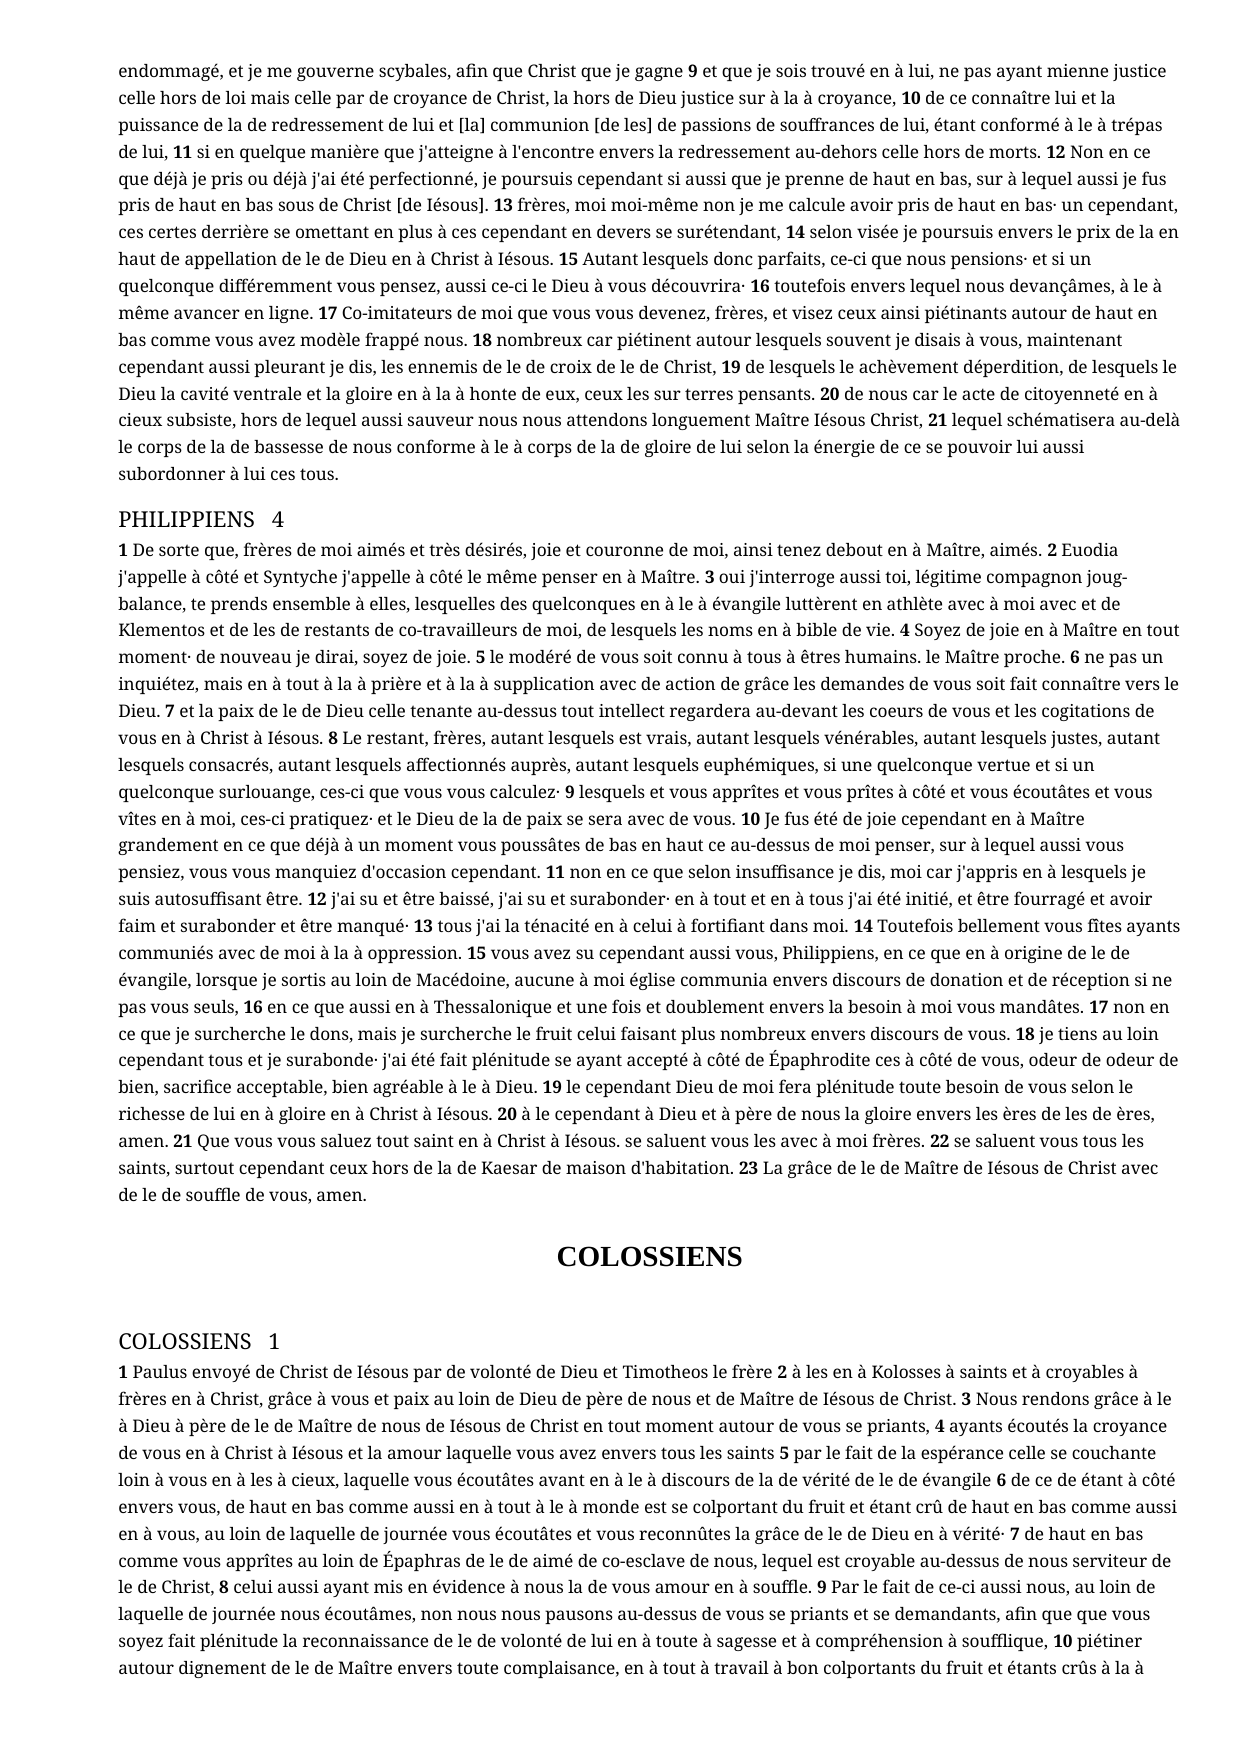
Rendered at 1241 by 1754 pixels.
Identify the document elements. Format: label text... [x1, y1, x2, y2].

text endommagé, et je me gouverne scybales, afin que Christ que je gagne 9 et que je sois trouvé en à lui, ne pas ayant mienne justice celle hors de loi mais celle par de croyance de Christ, la hors de Dieu justice sur à la à croyance, 10 de ce connaître lui et la puissance de la de redressement de lui et [la] communion [de les] de passions de souffrances de lui, étant conformé à le à trépas de lui, 11 si en quelque manière que j'atteigne à l'encontre envers la redressement au-dehors celle hors de morts. 12 Non en ce que déjà je pris ou déjà j'ai été perfectionné, je poursuis cependant si aussi que je prenne de haut en bas, sur à lequel aussi je fus pris de haut en bas sous de Christ [de Iésous]. 13 frères, moi moi-même non je me calcule avoir pris de haut en bas· un cependant, ces certes derrière se omettant en plus à ces cependant en devers se surétendant, 14 selon visée je poursuis envers le prix de la en haut de appellation de le de Dieu en à Christ à Iésous. 15 Autant lesquels donc parfaits, ce-ci que nous pensions· et si un quelconque différemment vous pensez, aussi ce-ci le Dieu à vous découvrira· 16 toutefois envers lequel nous devançâmes, à le à même avancer en ligne. 17 Co-imitateurs de moi que vous vous devenez, frères, et visez ceux ainsi piétinants autour de haut en bas comme vous avez modèle frappé nous. 18 nombreux car piétinent autour lesquels souvent je disais à vous, maintenant cependant aussi pleurant je dis, les ennemis de le de croix de le de Christ, 19 de lesquels le achèvement déperdition, de lesquels le Dieu la cavité ventrale et la gloire en à la à honte de eux, ceux les sur terres pensants. 20 de nous car le acte de citoyenneté en à cieux subsiste, hors de lequel aussi sauveur nous nous attendons longuement Maître Iésous Christ, 21 lequel schématisera au-delà le corps de la de bassesse de nous conforme à le à corps de la de gloire de lui selon la énergie de ce se pouvoir lui aussi subordonner à lui ces tous. [118, 59, 1181, 486]
subtitle COLOSSIENS [118, 1239, 1181, 1272]
text COLOSSIENS 1 [118, 1326, 1181, 1356]
text 1 De sorte que, frères de moi aimés et très désirés, joie et couronne de moi, ainsi tenez debout en à Maître, aimés. 2 Euodia j'appelle à côté et Syntyche j'appelle à côté le même penser en à Maître. 3 oui j'interroge aussi toi, légitime compagnon joug-balance, te prends ensemble à elles, lesquelles des quelconques en à le à évangile luttèrent en athlète avec à moi avec et de Klementοs et de les de restants de co-travailleurs de moi, de lesquels les noms en à bible de vie. 4 Soyez de joie en à Maître en tout moment· de nouveau je dirai, soyez de joie. 5 le modéré de vous soit connu à tous à êtres humains. le Maître proche. 6 ne pas un inquiétez, mais en à tout à la à prière et à la à supplication avec de action de grâce les demandes de vous soit fait connaître vers le Dieu. 7 et la paix de le de Dieu celle tenante au-dessus tout intellect regardera au-devant les coeurs de vous et les cogitations de vous en à Christ à Iésous. 8 Le restant, frères, autant lesquels est vrais, autant lesquels vénérables, autant lesquels justes, autant lesquels consacrés, autant lesquels affectionnés auprès, autant lesquels euphémiques, si une quelconque vertue et si un quelconque surlouange, ces-ci que vous vous calculez· 9 lesquels et vous apprîtes et vous prîtes à côté et vous écoutâtes et vous vîtes en à moi, ces-ci pratiquez· et le Dieu de la de paix se sera avec de vous. 10 Je fus été de joie cependant en à Maître grandement en ce que déjà à un moment vous poussâtes de bas en haut ce au-dessus de moi penser, sur à lequel aussi vous pensiez, vous vous manquiez d'occasion cependant. 11 non en ce que selon insuffisance je dis, moi car j'appris en à lesquels je suis autosuffisant être. 12 j'ai su et être baissé, j'ai su et surabonder· en à tout et en à tous j'ai été initié, et être fourragé et avoir faim et surabonder et être manqué· 13 tous j'ai la ténacité en à celui à fortifiant dans moi. 14 Toutefois bellement vous fîtes ayants communiés avec de moi à la à oppression. 15 vous avez su cependant aussi vous, Philippiens, en ce que en à origine de le de évangile, lorsque je sortis au loin de Macédoine, aucune à moi église communia envers discours de donation et de réception si ne pas vous seuls, 16 en ce que aussi en à Thessalonique et une fois et doublement envers la besoin à moi vous mandâtes. 17 non en ce que je surcherche le dons, mais je surcherche le fruit celui faisant plus nombreux envers discours de vous. 18 je tiens au loin cependant tous et je surabonde· j'ai été fait plénitude se ayant accepté à côté de Épaphrodite ces à côté de vous, odeur de odeur de bien, sacrifice acceptable, bien agréable à le à Dieu. 19 le cependant Dieu de moi fera plénitude toute besoin de vous selon le richesse de lui en à gloire en à Christ à Iésous. 20 à le cependant à Dieu et à père de nous la gloire envers les ères de les de ères, amen. 21 Que vous vous saluez tout saint en à Christ à Iésous. se saluent vous les avec à moi frères. 22 se saluent vous tous les saints, surtout cependant ceux hors de la de Kaesar de maison d'habitation. 23 La grâce de le de Maître de Iésous de Christ avec de le de souffle de vous, amen. [118, 538, 1181, 1206]
text PHILIPPIENS 4 [118, 504, 1181, 533]
text 1 Paulus envoyé de Christ de Iésous par de volonté de Dieu et Timotheos le frère 2 à les en à Kolosses à saints et à croyables à frères en à Christ, grâce à vous et paix au loin de Dieu de père de nous et de Maître de Iésous de Christ. 3 Nous rendons grâce à le à Dieu à père de le de Maître de nous de Iésous de Christ en tout moment autour de vous se priants, 4 ayants écoutés la croyance de vous en à Christ à Iésous et la amour laquelle vous avez envers tous les saints 5 par le fait de la espérance celle se couchante loin à vous en à les à cieux, laquelle vous écoutâtes avant en à le à discours de la de vérité de le de évangile 6 de ce de étant à côté envers vous, de haut en bas comme aussi en à tout à le à monde est se colportant du fruit et étant crû de haut en bas comme aussi en à vous, au loin de laquelle de journée vous écoutâtes et vous reconnûtes la grâce de le de Dieu en à vérité· 7 de haut en bas comme vous apprîtes au loin de Épaphras de le de aimé de co-esclave de nous, lequel est croyable au-dessus de nous serviteur de le de Christ, 8 celui aussi ayant mis en évidence à nous la de vous amour en à souffle. 9 Par le fait de ce-ci aussi nous, au loin de laquelle de journée nous écoutâmes, non nous nous pausons au-dessus de vous se priants et se demandants, afin que que vous soyez fait plénitude la reconnaissance de le de volonté de lui en à toute à sagesse et à compréhension à soufflique, 10 piétiner autour dignement de le de Maître envers toute complaisance, en à tout à travail à bon colportants du fruit et étants crûs à la à [118, 1361, 1181, 1679]
